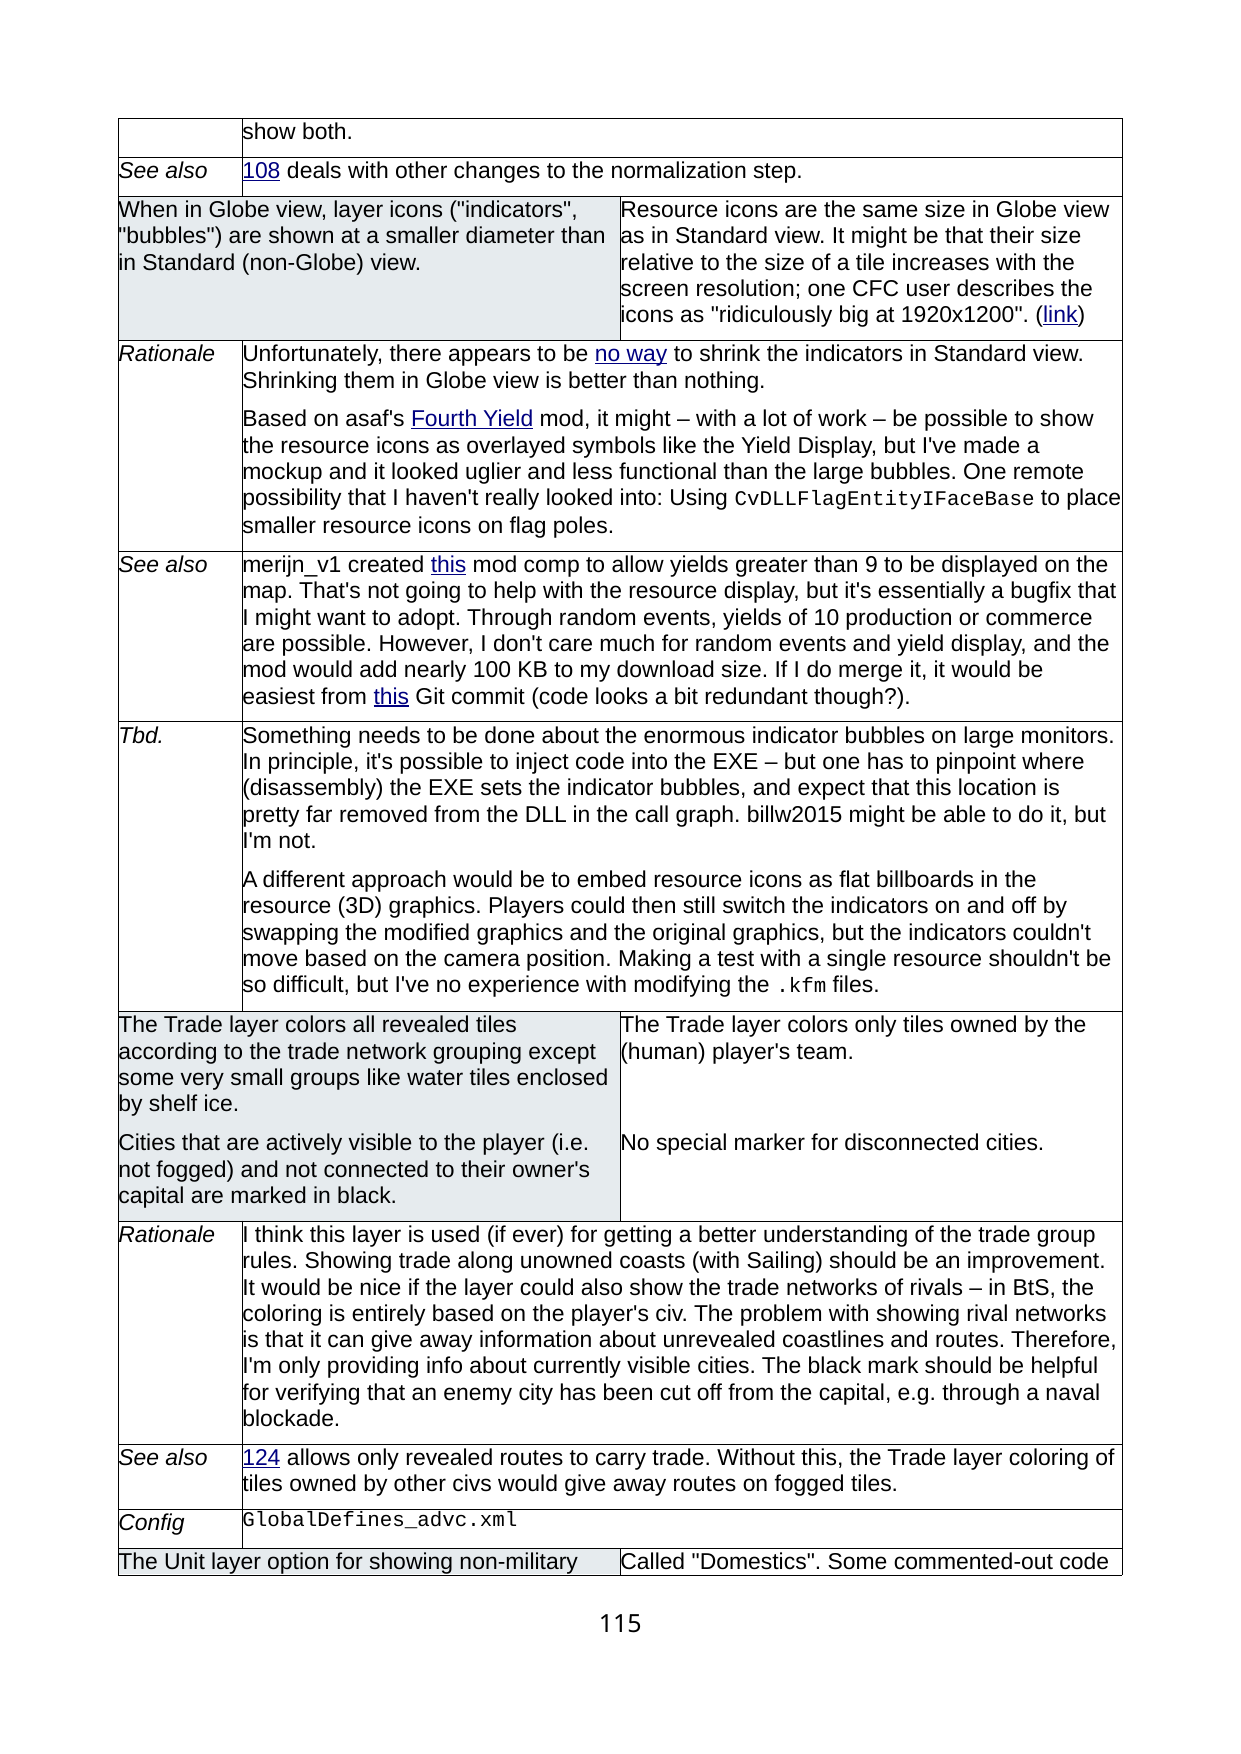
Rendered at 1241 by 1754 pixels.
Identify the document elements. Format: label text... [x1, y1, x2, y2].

table_cell 124 allows only revealed routes to carry trade. Without this, the Trade layer coloring of tiles owned by other civs would give away routes on fogged tiles. [243, 1445, 1122, 1509]
table_cell The Trade layer colors only tiles owned by the (human) player's team. No special marker for disconnected cities. [621, 1012, 1122, 1221]
table_cell 108 deals with other changes to the normalization step. [243, 158, 1122, 196]
table_cell See also [119, 552, 242, 721]
table_cell Called "Domestics". Some commented-out code [621, 1549, 1122, 1574]
table_cell The Trade layer colors all revealed tiles according to the trade network grouping except some very small groups like water tiles enclosed by shelf ice. Cities that are actively visible to the player (i.e. not fogged) and not connected to their owner's capital are marked in black. [119, 1012, 620, 1221]
table_cell Config [119, 1510, 242, 1548]
table_cell See also [119, 158, 242, 196]
table_cell merijn_v1 created this mod comp to allow yields greater than 9 to be displayed on the map. That's not going to help with the resource display, but it's essentially a bugfix that I might want to adopt. Through random events, yields of 10 production or commerce are possible. However, I don't care much for random events and yield display, and the mod would add nearly 100 KB to my download size. If I do merge it, it would be easiest from this Git commit (code looks a bit redundant though?). [243, 552, 1122, 721]
table_cell GlobalDefines_advc.xml [243, 1510, 1122, 1548]
table_cell [119, 119, 242, 157]
table_cell Unfortunately, there appears to be no way to shrink the indicators in Standard view. Shrinking them in Globe view is better than nothing. Based on asaf's Fourth Yield mod, it might – with a lot of work – be possible to show the resource icons as overlayed symbols like the Yield Display, but I've made a mockup and it looked uglier and less functional than the large bubbles. One remote possibility that I haven't really looked into: Using CvDLLFlagEntityIFaceBase to place smaller resource icons on flag poles. [243, 341, 1122, 551]
table_cell Tbd. [119, 722, 242, 1011]
table_cell See also [119, 1445, 242, 1509]
table_cell The Unit layer option for showing non-military [119, 1549, 620, 1574]
table_cell I think this layer is used (if ever) for getting a better understanding of the trade group rules. Showing trade along unowned coasts (with Sailing) should be an improvement. It would be nice if the layer could also show the trade networks of rivals – in BtS, the coloring is entirely based on the player's civ. The problem with showing rival networks is that it can give away information about unrevealed coastlines and routes. Therefore, I'm only providing info about currently visible cities. The black mark should be helpful for verifying that an enemy city has been cut off from the capital, e.g. through a naval blockade. [243, 1222, 1122, 1444]
table_cell show both. [243, 119, 1122, 157]
table_cell Rationale [119, 1222, 242, 1444]
table_cell Rationale [119, 341, 242, 551]
table_cell Resource icons are the same size in Globe view as in Standard view. It might be that their size relative to the size of a tile increases with the screen resolution; one CFC user describes the icons as "ridiculously big at 1920x1200". (link) [621, 197, 1122, 340]
table_cell When in Globe view, layer icons ("indicators", "bubbles") are shown at a smaller diameter than in Standard (non-Globe) view. [119, 197, 620, 340]
table_cell Something needs to be done about the enormous indicator bubbles on large monitors. In principle, it's possible to inject code into the EXE – but one has to pinpoint where (disassembly) the EXE sets the indicator bubbles, and expect that this location is pretty far removed from the DLL in the call graph. billw2015 might be able to do it, but I'm not. A different approach would be to embed resource icons as flat billboards in the resource (3D) graphics. Players could then still switch the indicators on and off by swapping the modified graphics and the original graphics, but the indicators couldn't move based on the camera position. Making a test with a single resource shouldn't be so difficult, but I've no experience with modifying the .kfm files. [243, 722, 1122, 1011]
